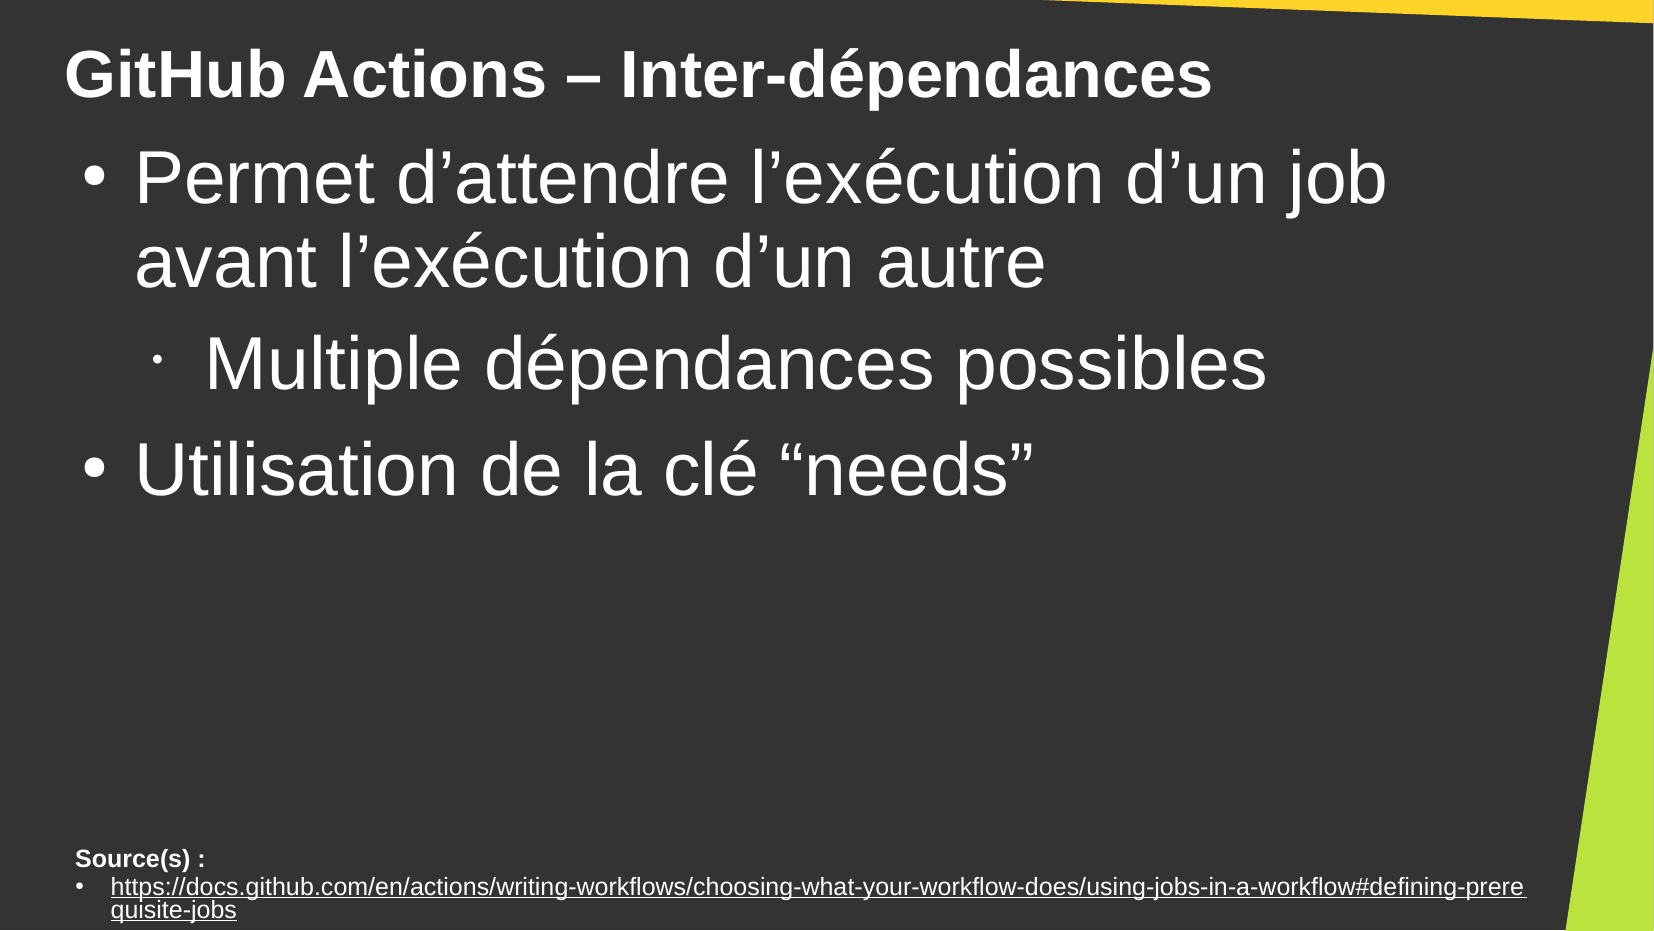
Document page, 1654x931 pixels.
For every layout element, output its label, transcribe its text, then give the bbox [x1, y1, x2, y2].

text_box [1565, 342, 1654, 931]
text_box Source(s) : https://docs.github.com/en/actions/writing-workflows/choosing-what-your-workflow-does/using-jobs-in-a-workflow#defining-prerequisite-jobs [60, 799, 1546, 909]
title GitHub Actions – Inter-dépendances [64, 37, 1577, 119]
text_box [1042, 0, 1654, 24]
list Permet d’attendre l’exécution d’un job avant l’exécution d’un autre Multiple dépendances possibles Utilisation de la clé “needs” [63, 135, 1542, 662]
